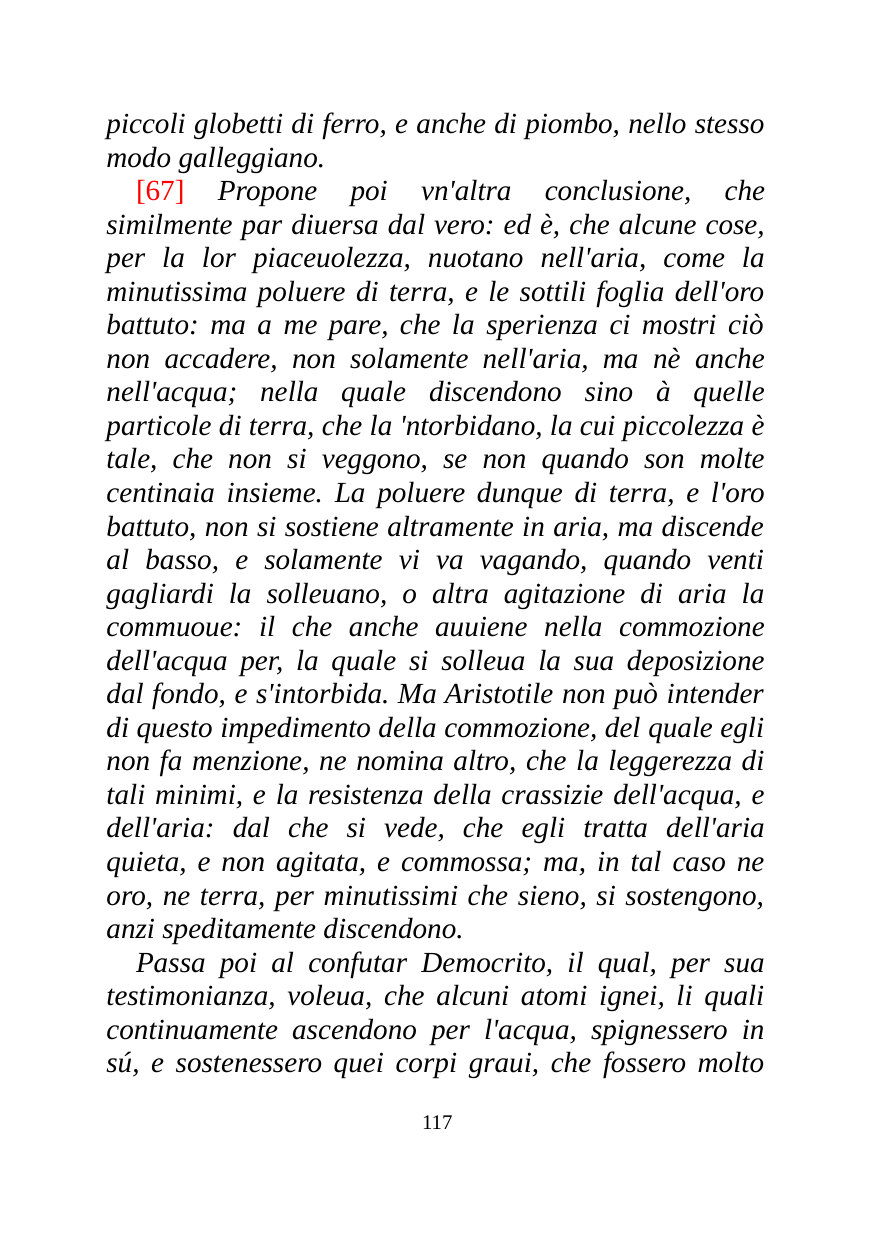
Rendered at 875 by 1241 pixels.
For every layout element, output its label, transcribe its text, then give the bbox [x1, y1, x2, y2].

text Passa poi al confutar Democrito, il qual, per sua testimonianza, voleua, che alcuni atomi ignei, li quali continuamente ascendono per l'acqua, spignessero in sú, e sostenessero quei corpi graui, che fossero molto [106, 945, 768, 1079]
text piccoli globetti di ferro, e anche di piombo, nello stesso modo galleggiano. [106, 106, 768, 173]
text [67] Propone poi vn'altra conclusione, che similmente par diuersa dal vero: ed è, che alcune cose, per la lor piaceuolezza, nuotano nell'aria, come la minutissima poluere di terra, e le sottili foglia dell'oro battuto: ma a me pare, che la sperienza ci mostri ciò non accadere, non solamente nell'aria, ma nè anche nell'acqua; nella quale discendono sino à quelle particole di terra, che la 'ntorbidano, la cui piccolezza è tale, che non si veggono, se non quando son molte centinaia insieme. La poluere dunque di terra, e l'oro battuto, non si sostiene altramente in aria, ma discende al basso, e solamente vi va vagando, quando venti gagliardi la solleuano, o altra agitazione di aria la commuoue: il che anche auuiene nella commozione dell'acqua per, la quale si solleua la sua deposizione dal fondo, e s'intorbida. Ma Aristotile non può intender di questo impedimento della commozione, del quale egli non fa menzione, ne nomina altro, che la leggerezza di tali minimi, e la resistenza della crassizie dell'acqua, e dell'aria: dal che si vede, che egli tratta dell'aria quieta, e non agitata, e commossa; ma, in tal caso ne oro, ne terra, per minutissimi che sieno, si sostengono, anzi speditamente discendono. [106, 173, 768, 945]
